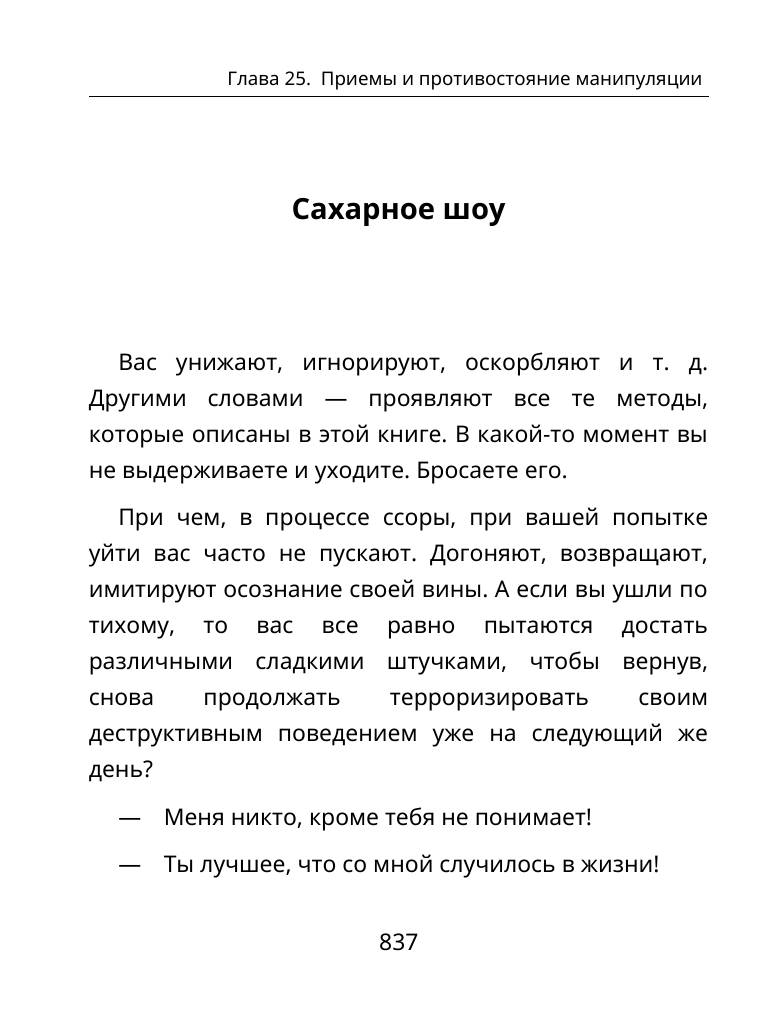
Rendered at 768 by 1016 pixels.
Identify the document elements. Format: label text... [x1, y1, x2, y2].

list Ты лучшее, что со мной случилось в жизни! [88, 848, 709, 879]
text При чем, в процессе ссоры, при вашей попытке уйти вас часто не пускают. Догоняют, возвращают, имитируют осознание своей вины. А если вы ушли по тихому, то вас все равно пытаются достать различными сладкими штучками, чтобы вернув, снова продолжать терроризировать своим деструктивным поведением уже на следующий же день? [88, 501, 709, 784]
subtitle Сахарное шоу [88, 185, 709, 228]
text Вас унижают, игнорируют, оскорбляют и т. д. Другими словами — проявляют все те методы, которые описаны в этой книге. В какой-то момент вы не выдерживаете и уходите. Бросаете его. [88, 346, 709, 485]
list Меня никто, кроме тебя не понимает! [88, 801, 709, 832]
